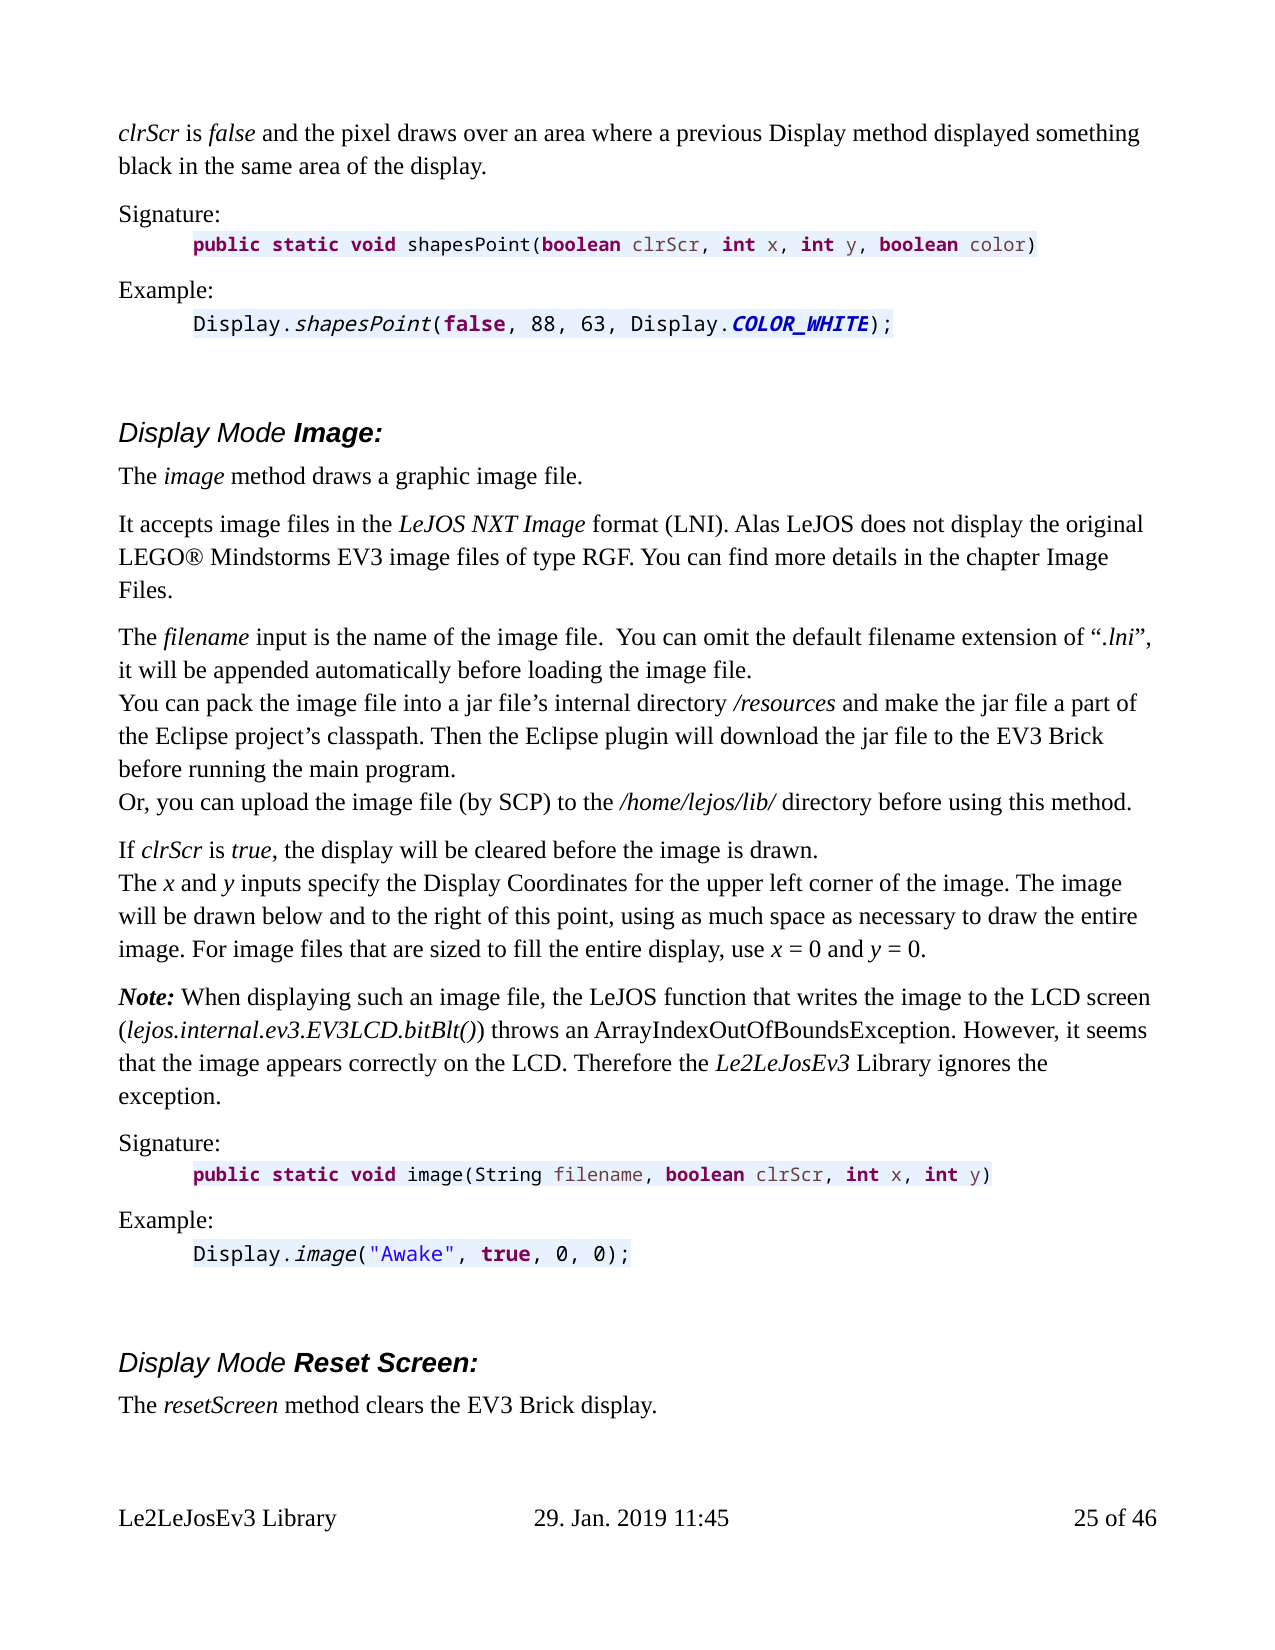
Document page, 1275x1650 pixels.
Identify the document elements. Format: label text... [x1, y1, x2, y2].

text clrScr is false and the pixel draws over an area where a previous Display method displayed something black in the same area of the display. [118, 118, 1157, 180]
text Example: Display.image("Awake", true, 0, 0); [118, 1205, 1157, 1267]
text The image method draws a graphic image file. [118, 461, 1157, 490]
text The filename input is the name of the image file. You can omit the default filename extension of “.lni”, it will be appended automatically before loading the image file. You can pack the image file into a jar file’s internal directory /resources and make the jar file a part of the Eclipse project’s classpath. Then the Eclipse plugin will download the jar file to the EV3 Brick before running the main program. Or, you can upload the image file (by SCP) to the /home/lejos/lib/ directory before using this method. [118, 622, 1157, 816]
text The resetScreen method clears the EV3 Brick display. [118, 1391, 1157, 1419]
subtitle Display Mode Reset Screen: [118, 1346, 1157, 1378]
text It accepts image files in the LeJOS NXT Image format (LNI). Alas LeJOS does not display the original LEGO® Mindstorms EV3 image files of type RGF. You can find more details in the chapter Image Files. [118, 509, 1157, 603]
subtitle Display Mode Image: [118, 417, 1157, 448]
text If clrScr is true, the display will be cleared before the image is drawn. The x and y inputs specify the Display Coordinates for the upper left corner of the image. The image will be drawn below and to the right of this point, using as much space as necessary to draw the entire image. For image files that are sized to fill the entire display, use x = 0 and y = 0. [118, 835, 1157, 963]
text Signature: public static void shapesPoint(boolean clrScr, int x, int y, boolean color) [118, 199, 1157, 257]
text Example: Display.shapesPoint(false, 88, 63, Display.COLOR_WHITE); [118, 275, 1157, 338]
text Signature: public static void image(String filename, boolean clrScr, int x, int y) [118, 1128, 1157, 1186]
text Note: When displaying such an image file, the LeJOS function that writes the image to the LCD screen (lejos.internal.ev3.EV3LCD.bitBlt()) throws an ArrayIndexOutOfBoundsException. However, it seems that the image appears correctly on the LCD. Therefore the Le2LeJosEv3 Library ignores the exception. [118, 982, 1157, 1109]
